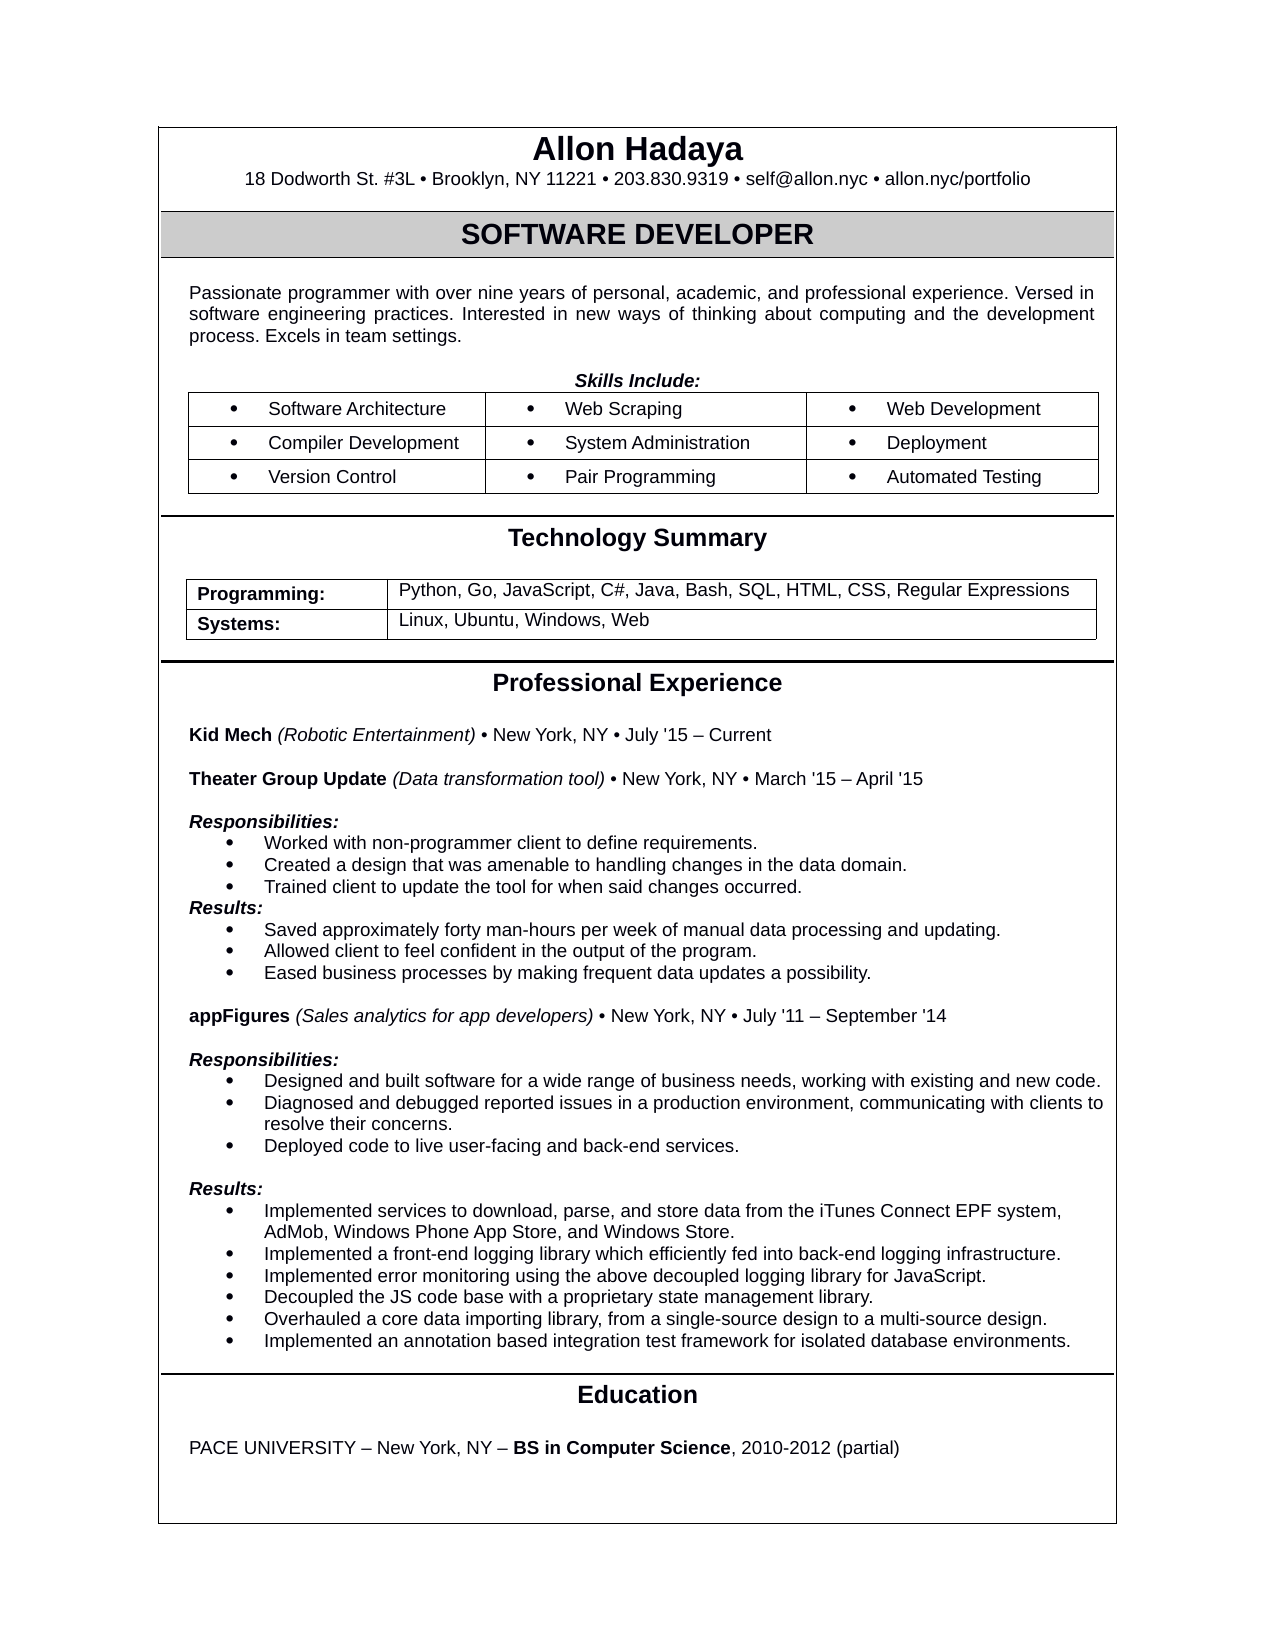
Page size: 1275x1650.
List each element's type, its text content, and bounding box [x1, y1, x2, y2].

list Allowed client to feel confident in the output of the program. [226, 940, 1114, 962]
table_cell Version Control [189, 460, 485, 493]
text Skills Include: [161, 370, 1114, 392]
list Implemented an annotation based integration test framework for isolated database environments. [226, 1329, 1114, 1351]
list Implemented services to download, parse, and store data from the iTunes Connect EPF system, AdMob, Windows Phone App Store, and Windows Store. [226, 1199, 1114, 1243]
table_header Professional Experience [161, 663, 1114, 703]
table_header Education [161, 1375, 1114, 1415]
table_header Web Scraping [486, 393, 806, 426]
table_cell Pair Programming [486, 460, 806, 493]
list Created a design that was amenable to handling changes in the data domain. [226, 854, 1114, 875]
table_cell System Administration [486, 427, 806, 459]
text PACE UNIVERSITY – New York, NY – BS in Computer Science, 2010-2012 (partial) [189, 1437, 1114, 1458]
table_header Web Development [807, 393, 1098, 426]
list Implemented error monitoring using the above decoupled logging library for JavaScript. [226, 1264, 1114, 1286]
list Deployed code to live user-facing and back-end services. [226, 1135, 1114, 1156]
list Trained client to update the tool for when said changes occurred. [226, 875, 1114, 897]
text Passionate programmer with over nine years of personal, academic, and professional experience. Versed in software engineering practices. Interested in new ways of thinking about computing and the development process. Excels in team settings. [189, 258, 1095, 346]
text Responsibilities: [189, 1048, 1114, 1070]
table_header Programming: [187, 580, 387, 609]
list Implemented a front-end logging library which efficiently fed into back-end logging infrastructure. [226, 1243, 1114, 1264]
text appFigures (Sales analytics for app developers) • New York, NY • July '11 – September '14 [189, 1005, 1114, 1027]
text Kid Mech (Robotic Entertainment) • New York, NY • July '15 – Current [189, 724, 1114, 746]
table_cell Compiler Development [189, 427, 485, 459]
table_cell Deployment [807, 427, 1098, 459]
text 18 Dodworth St. #3L • Brooklyn, NY 11221 • 203.830.9319 • self@allon.nyc • allon.nyc/portfolio [161, 167, 1114, 189]
table_cell Automated Testing [807, 460, 1098, 493]
list Overhauled a core data importing library, from a single-source design to a multi-source design. [226, 1308, 1114, 1329]
text Results: [189, 1178, 1114, 1199]
list Decoupled the JS code base with a proprietary state management library. [226, 1286, 1114, 1308]
table_header SOFTWARE DEVELOPER [161, 212, 1114, 257]
table_cell Systems: [187, 610, 387, 639]
text Results: [189, 897, 1114, 919]
list Worked with non-programmer client to define requirements. [226, 832, 1114, 854]
list Designed and built software for a wide range of business needs, working with existing and new code. [226, 1070, 1114, 1092]
text Allon Hadaya [161, 129, 1114, 167]
list Saved approximately forty man-hours per week of manual data processing and updating. [226, 919, 1114, 940]
table_header Software Architecture [189, 393, 485, 426]
text Theater Group Update (Data transformation tool) • New York, NY • March '15 – April '15 [189, 767, 1114, 789]
list Diagnosed and debugged reported issues in a production environment, communicating with clients to resolve their concerns. [226, 1092, 1114, 1135]
text Responsibilities: [189, 811, 1114, 832]
table_cell Linux, Ubuntu, Windows, Web [388, 610, 1096, 639]
list Eased business processes by making frequent data updates a possibility. [226, 962, 1114, 984]
table_header Python, Go, JavaScript, C#, Java, Bash, SQL, HTML, CSS, Regular Expressions [388, 580, 1096, 609]
table_header Technology Summary [161, 517, 1114, 557]
